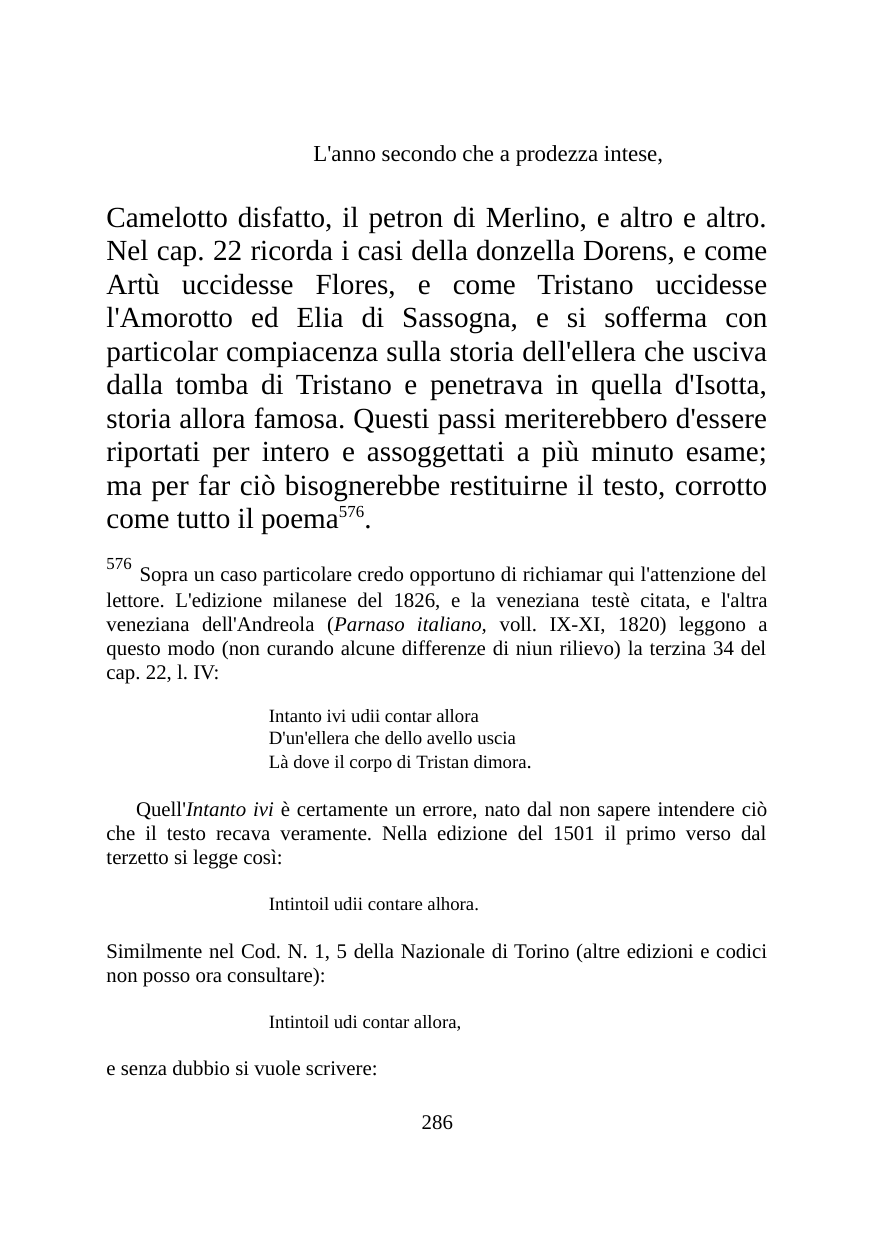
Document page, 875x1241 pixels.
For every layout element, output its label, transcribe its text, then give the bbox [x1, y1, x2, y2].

text L'anno secondo che a prodezza intese, [283, 140, 768, 166]
text Camelotto disfatto, il petron di Merlino, e altro e altro. Nel cap. 22 ricorda i casi della donzella Dorens, e come Artù uccidesse Flores, e come Tristano uccidesse l'Amorotto ed Elia di Sassogna, e si sofferma con particolar compiacenza sulla storia dell'ellera che usciva dalla tomba di Tristano e penetrava in quella d'Isotta, storia allora famosa. Questi passi meriterebbero d'essere riportati per intero e assoggettati a più minuto esame; ma per far ciò bisognerebbe restituirne il testo, corrotto come tutto il poema. [106, 200, 768, 535]
text Sopra un caso particolare credo opportuno di richiamar qui l'attenzione del lettore. L'edizione milanese del 1826, e la veneziana testè citata, e l'altra veneziana dell'Andreola (Parnaso italiano, voll. IX-XI, 1820) leggono a questo modo (non curando alcune differenze di niun rilievo) la terzina 34 del cap. 22, l. IV: [106, 554, 768, 684]
text Là dove il corpo di Tristan dimora. [239, 748, 768, 773]
text Intintoil udii contare alhora. [239, 893, 768, 914]
text Intanto ivi udii contar allora [239, 705, 768, 727]
text Quell'Intanto ivi è certamente un errore, nato dal non sapere intendere ciò che il testo recava veramente. Nella edizione del 1501 il primo verso dal terzetto si legge così: [106, 797, 768, 869]
text Intintoil udi contar allora, [239, 1011, 768, 1032]
text e senza dubbio si vuole scrivere: [106, 1056, 768, 1080]
text Similmente nel Cod. N. 1, 5 della Nazionale di Torino (altre edizioni e codici non posso ora consultare): [106, 938, 768, 987]
text D'un'ellera che dello avello uscia [239, 727, 768, 748]
